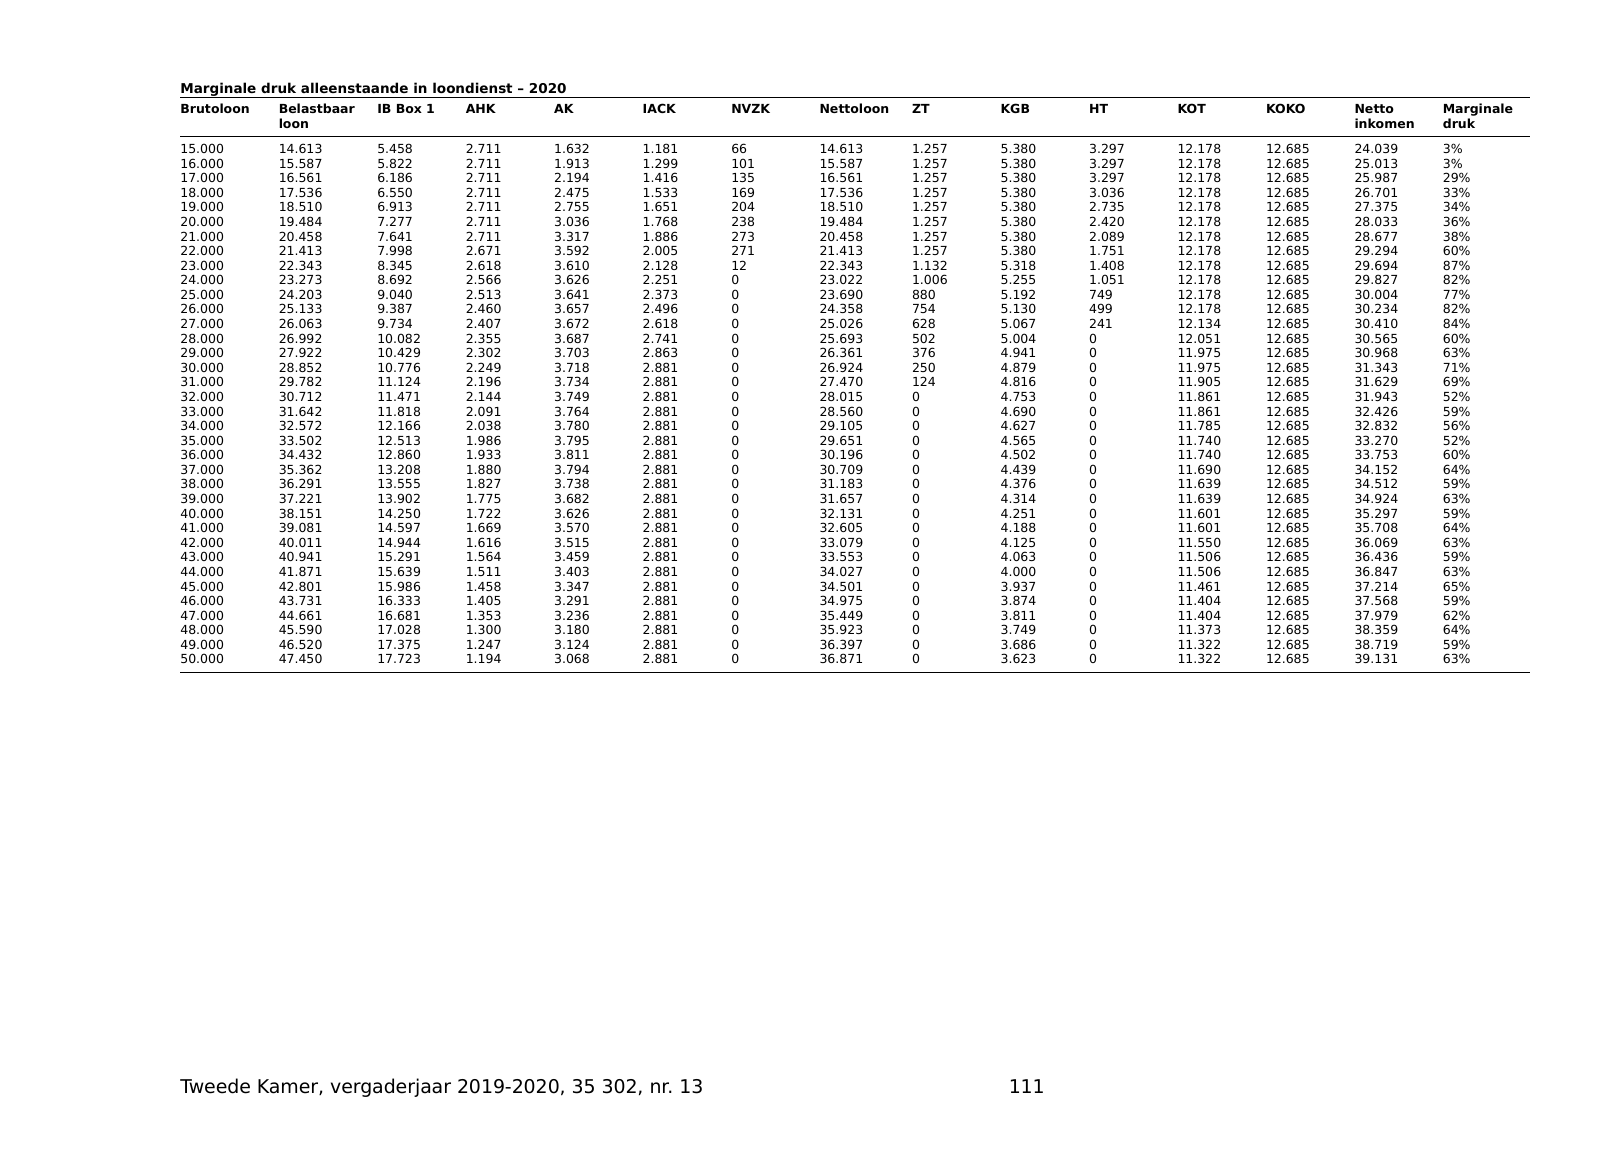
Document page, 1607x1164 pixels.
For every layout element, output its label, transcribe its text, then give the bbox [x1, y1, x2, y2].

table_cell 34.512 [1348, 478, 1437, 492]
table_cell 0 [1083, 594, 1171, 609]
table_cell 40.941 [273, 550, 371, 565]
table_cell 0 [906, 507, 994, 521]
table_cell 39.000 [180, 492, 272, 507]
table_cell 0 [906, 550, 994, 565]
table_cell 11.322 [1171, 653, 1260, 672]
table_cell 14.250 [371, 507, 459, 521]
table_cell 11.550 [1171, 536, 1260, 550]
table_cell 31.343 [1348, 361, 1437, 375]
table_cell 3.403 [548, 565, 636, 579]
table_cell 28.033 [1348, 215, 1437, 229]
table_cell 0 [1083, 463, 1171, 477]
table_cell 12.860 [371, 448, 459, 463]
table_cell 0 [1083, 434, 1171, 448]
table_cell 12.178 [1171, 215, 1260, 229]
table_cell 28.677 [1348, 230, 1437, 244]
table_cell 50.000 [180, 653, 272, 672]
table_cell 15.639 [371, 565, 459, 579]
table_cell 1.886 [636, 230, 725, 244]
table_cell 4.565 [994, 434, 1083, 448]
table_cell 7.998 [371, 244, 459, 259]
table_cell 12.178 [1171, 303, 1260, 317]
table_cell 2.881 [636, 507, 725, 521]
table_cell 29.694 [1348, 259, 1437, 273]
table_cell 0 [906, 419, 994, 434]
table_cell 0 [725, 405, 813, 419]
table_cell 19.000 [180, 200, 272, 215]
table_cell 3.592 [548, 244, 636, 259]
table_cell 1.194 [460, 653, 548, 672]
table_cell 59% [1437, 550, 1529, 565]
table_cell 14.597 [371, 521, 459, 536]
table_cell 0 [906, 653, 994, 672]
table_cell 35.708 [1348, 521, 1437, 536]
table_cell 82% [1437, 303, 1529, 317]
table_cell 3.703 [548, 346, 636, 361]
table_cell 12.685 [1260, 230, 1348, 244]
table_cell 12.685 [1260, 346, 1348, 361]
table_cell 12.178 [1171, 171, 1260, 186]
table_cell 30.004 [1348, 288, 1437, 302]
table_cell 34.000 [180, 419, 272, 434]
table_cell 2.881 [636, 536, 725, 550]
table_cell 12.685 [1260, 332, 1348, 346]
table_cell 31.943 [1348, 390, 1437, 404]
table_cell 0 [1083, 536, 1171, 550]
table_cell 0 [725, 521, 813, 536]
table_cell 64% [1437, 623, 1529, 638]
table_cell 3.297 [1083, 137, 1171, 157]
table_cell 37.221 [273, 492, 371, 507]
table_cell 11.740 [1171, 434, 1260, 448]
table_cell 64% [1437, 463, 1529, 477]
table_cell 2.735 [1083, 200, 1171, 215]
table_cell 66 [725, 137, 813, 157]
table_cell 2.881 [636, 434, 725, 448]
table_cell 63% [1437, 492, 1529, 507]
table_cell 880 [906, 288, 994, 302]
table_cell 0 [725, 536, 813, 550]
table_cell 0 [1083, 521, 1171, 536]
table_cell 3% [1437, 137, 1529, 157]
table_cell 5.067 [994, 317, 1083, 332]
table_cell 26.361 [814, 346, 906, 361]
table_cell 135 [725, 171, 813, 186]
table_cell 15.587 [814, 157, 906, 171]
table_cell 11.404 [1171, 594, 1260, 609]
table_cell 5.318 [994, 259, 1083, 273]
table_cell 4.251 [994, 507, 1083, 521]
table_cell 33.502 [273, 434, 371, 448]
table_cell 12.685 [1260, 507, 1348, 521]
table_cell 1.300 [460, 623, 548, 638]
table_cell 5.380 [994, 186, 1083, 200]
table_cell 48.000 [180, 623, 272, 638]
table_cell 31.183 [814, 478, 906, 492]
table_cell 3.036 [1083, 186, 1171, 200]
table_cell 11.506 [1171, 565, 1260, 579]
table_cell 0 [906, 463, 994, 477]
table_cell 1.775 [460, 492, 548, 507]
table_cell 3.570 [548, 521, 636, 536]
table_cell 29.105 [814, 419, 906, 434]
table_cell 3.657 [548, 303, 636, 317]
table_cell 23.000 [180, 259, 272, 273]
table_cell 2.420 [1083, 215, 1171, 229]
table_cell 34.152 [1348, 463, 1437, 477]
table_cell 0 [1083, 390, 1171, 404]
table_cell 25.026 [814, 317, 906, 332]
table_cell 749 [1083, 288, 1171, 302]
table_cell 3.180 [548, 623, 636, 638]
table_cell 2.881 [636, 580, 725, 594]
table_cell 1.632 [548, 137, 636, 157]
table_cell AK [548, 98, 636, 136]
table_cell 0 [906, 638, 994, 652]
table_cell 0 [725, 317, 813, 332]
table_cell 0 [1083, 623, 1171, 638]
table_cell 2.089 [1083, 230, 1171, 244]
table_cell 3.297 [1083, 171, 1171, 186]
table_cell 7.641 [371, 230, 459, 244]
table_cell 0 [1083, 550, 1171, 565]
table_cell 2.711 [460, 186, 548, 200]
table_cell 1.257 [906, 137, 994, 157]
table_cell 31.657 [814, 492, 906, 507]
table_cell 49.000 [180, 638, 272, 652]
table_cell 4.941 [994, 346, 1083, 361]
table_cell 82% [1437, 273, 1529, 288]
table_cell 2.513 [460, 288, 548, 302]
table_cell 37.214 [1348, 580, 1437, 594]
table_cell 0 [906, 434, 994, 448]
table_cell 38.719 [1348, 638, 1437, 652]
table_cell 2.194 [548, 171, 636, 186]
table_cell 0 [725, 375, 813, 390]
table_cell 62% [1437, 609, 1529, 623]
table_cell 29.651 [814, 434, 906, 448]
table_cell 33.270 [1348, 434, 1437, 448]
table_cell 16.000 [180, 157, 272, 171]
table_cell 3.068 [548, 653, 636, 672]
table_cell 13.555 [371, 478, 459, 492]
table_cell 12.685 [1260, 653, 1348, 672]
table_cell 0 [1083, 375, 1171, 390]
table_cell 2.618 [460, 259, 548, 273]
table_cell 0 [725, 565, 813, 579]
table_cell 28.560 [814, 405, 906, 419]
table_cell 3.749 [994, 623, 1083, 638]
table_cell 2.881 [636, 405, 725, 419]
table_cell 12.685 [1260, 623, 1348, 638]
table_cell 3.515 [548, 536, 636, 550]
table_cell 4.376 [994, 478, 1083, 492]
table_cell 26.000 [180, 303, 272, 317]
table_cell 11.639 [1171, 492, 1260, 507]
table_cell KGB [994, 98, 1083, 136]
table_cell 12.178 [1171, 200, 1260, 215]
table_cell 11.639 [1171, 478, 1260, 492]
table_cell 12.685 [1260, 171, 1348, 186]
table_cell 12.685 [1260, 638, 1348, 652]
table_cell 12.051 [1171, 332, 1260, 346]
table_cell 204 [725, 200, 813, 215]
table_cell 46.000 [180, 594, 272, 609]
table_cell 2.407 [460, 317, 548, 332]
table_cell 14.613 [814, 137, 906, 157]
table_cell 34% [1437, 200, 1529, 215]
table_cell 1.827 [460, 478, 548, 492]
table_cell 32.000 [180, 390, 272, 404]
table_cell 3.874 [994, 594, 1083, 609]
table_cell 28.000 [180, 332, 272, 346]
table_cell 1.669 [460, 521, 548, 536]
table_cell 4.000 [994, 565, 1083, 579]
table_cell 1.913 [548, 157, 636, 171]
table_cell 30.410 [1348, 317, 1437, 332]
table_cell 5.380 [994, 215, 1083, 229]
table_cell 37.568 [1348, 594, 1437, 609]
table_cell 2.881 [636, 653, 725, 672]
table_cell 3.626 [548, 507, 636, 521]
table_cell 77% [1437, 288, 1529, 302]
table_cell 24.000 [180, 273, 272, 288]
table_cell 10.776 [371, 361, 459, 375]
table_cell 35.362 [273, 463, 371, 477]
table_cell 12.178 [1171, 273, 1260, 288]
table_cell 29.827 [1348, 273, 1437, 288]
table_cell 3.686 [994, 638, 1083, 652]
table_cell 12.685 [1260, 186, 1348, 200]
table_cell 34.924 [1348, 492, 1437, 507]
table_cell 1.006 [906, 273, 994, 288]
table_cell 4.879 [994, 361, 1083, 375]
table_cell 12.685 [1260, 609, 1348, 623]
table_cell 271 [725, 244, 813, 259]
table_cell 3.347 [548, 580, 636, 594]
table_cell 12.134 [1171, 317, 1260, 332]
table_cell 3.780 [548, 419, 636, 434]
table_cell 32.131 [814, 507, 906, 521]
table_cell 11.785 [1171, 419, 1260, 434]
table_cell 2.711 [460, 137, 548, 157]
table_cell 25.133 [273, 303, 371, 317]
table_cell 12.685 [1260, 244, 1348, 259]
table_cell 2.881 [636, 521, 725, 536]
table_cell 1.132 [906, 259, 994, 273]
table_cell 12.685 [1260, 390, 1348, 404]
table_cell 2.881 [636, 638, 725, 652]
table_cell 26.701 [1348, 186, 1437, 200]
table_cell KOKO [1260, 98, 1348, 136]
table_cell 16.561 [273, 171, 371, 186]
table_cell 7.277 [371, 215, 459, 229]
table_cell 1.257 [906, 186, 994, 200]
table_cell 20.458 [814, 230, 906, 244]
table_cell 11.461 [1171, 580, 1260, 594]
table_cell 0 [725, 434, 813, 448]
table_cell 37.979 [1348, 609, 1437, 623]
table_cell 0 [1083, 507, 1171, 521]
table_cell 5.822 [371, 157, 459, 171]
table_cell 499 [1083, 303, 1171, 317]
table_cell 2.741 [636, 332, 725, 346]
table_cell 12.178 [1171, 230, 1260, 244]
table_cell 11.506 [1171, 550, 1260, 565]
table_cell 1.405 [460, 594, 548, 609]
table_cell 13.208 [371, 463, 459, 477]
table_cell 41.000 [180, 521, 272, 536]
table_cell 0 [1083, 478, 1171, 492]
table_cell 47.000 [180, 609, 272, 623]
table_cell 250 [906, 361, 994, 375]
table_cell 30.709 [814, 463, 906, 477]
table_cell 59% [1437, 594, 1529, 609]
table_cell 0 [725, 550, 813, 565]
table_cell 1.751 [1083, 244, 1171, 259]
table_cell 36.847 [1348, 565, 1437, 579]
table_cell 5.380 [994, 171, 1083, 186]
table_cell 25.013 [1348, 157, 1437, 171]
table_cell 0 [906, 448, 994, 463]
table_cell 0 [725, 507, 813, 521]
table_cell 60% [1437, 244, 1529, 259]
table_cell 8.692 [371, 273, 459, 288]
table_cell 36.000 [180, 448, 272, 463]
table_cell 59% [1437, 478, 1529, 492]
table_cell 12.685 [1260, 273, 1348, 288]
table_cell 169 [725, 186, 813, 200]
table_cell 4.627 [994, 419, 1083, 434]
table_cell 22.343 [273, 259, 371, 273]
table_cell 5.380 [994, 157, 1083, 171]
table_cell 1.353 [460, 609, 548, 623]
table_cell 23.022 [814, 273, 906, 288]
table_cell 3.623 [994, 653, 1083, 672]
table_cell 1.051 [1083, 273, 1171, 288]
table_cell 1.257 [906, 200, 994, 215]
table_cell IACK [636, 98, 725, 136]
table_cell 22.000 [180, 244, 272, 259]
table_cell 27.375 [1348, 200, 1437, 215]
table_cell 3.738 [548, 478, 636, 492]
table_cell 12.685 [1260, 448, 1348, 463]
table_cell 2.671 [460, 244, 548, 259]
table_cell 64% [1437, 521, 1529, 536]
table_cell 3.749 [548, 390, 636, 404]
table_cell 0 [1083, 346, 1171, 361]
table_cell 20.458 [273, 230, 371, 244]
table_cell 26.924 [814, 361, 906, 375]
table_cell 0 [1083, 405, 1171, 419]
table_cell 12.685 [1260, 434, 1348, 448]
table_cell 0 [725, 332, 813, 346]
table_cell 5.380 [994, 137, 1083, 157]
table_cell 37.000 [180, 463, 272, 477]
table_cell 38.000 [180, 478, 272, 492]
table_cell 4.816 [994, 375, 1083, 390]
table_cell 11.601 [1171, 521, 1260, 536]
table_cell 21.000 [180, 230, 272, 244]
table_cell 47.450 [273, 653, 371, 672]
table_cell 27.470 [814, 375, 906, 390]
table_cell 63% [1437, 346, 1529, 361]
table_cell 32.605 [814, 521, 906, 536]
table_cell 63% [1437, 536, 1529, 550]
table_cell 2.128 [636, 259, 725, 273]
table_cell 35.449 [814, 609, 906, 623]
table_cell 26.063 [273, 317, 371, 332]
table_cell 1.257 [906, 244, 994, 259]
table_cell 0 [725, 609, 813, 623]
table_cell 12.685 [1260, 550, 1348, 565]
table_cell 1.533 [636, 186, 725, 200]
table_cell 30.196 [814, 448, 906, 463]
table_cell 3.811 [548, 448, 636, 463]
table_cell 29.000 [180, 346, 272, 361]
table_cell 12.178 [1171, 244, 1260, 259]
table_cell 2.496 [636, 303, 725, 317]
table_cell 32.572 [273, 419, 371, 434]
table_cell 12.685 [1260, 478, 1348, 492]
table_cell 11.861 [1171, 405, 1260, 419]
table_cell 63% [1437, 565, 1529, 579]
table_cell 21.413 [273, 244, 371, 259]
table_cell 30.234 [1348, 303, 1437, 317]
table_cell 3.937 [994, 580, 1083, 594]
table_cell 4.063 [994, 550, 1083, 565]
table_cell 0 [725, 478, 813, 492]
table_cell 11.740 [1171, 448, 1260, 463]
table_cell 101 [725, 157, 813, 171]
table_cell 27.000 [180, 317, 272, 332]
table_cell 11.322 [1171, 638, 1260, 652]
table_cell 1.768 [636, 215, 725, 229]
table_cell 8.345 [371, 259, 459, 273]
table_cell 3.317 [548, 230, 636, 244]
table_cell 3% [1437, 157, 1529, 171]
table_cell 0 [906, 478, 994, 492]
table_cell 60% [1437, 448, 1529, 463]
table_cell 10.429 [371, 346, 459, 361]
table_cell 31.642 [273, 405, 371, 419]
table_cell 11.124 [371, 375, 459, 390]
table_cell 2.475 [548, 186, 636, 200]
table_cell 0 [906, 594, 994, 609]
table_cell 2.881 [636, 478, 725, 492]
table_cell 2.091 [460, 405, 548, 419]
table_cell 3.764 [548, 405, 636, 419]
table_cell 2.881 [636, 492, 725, 507]
table_cell 28.852 [273, 361, 371, 375]
table_cell 35.297 [1348, 507, 1437, 521]
table_cell 12.685 [1260, 157, 1348, 171]
table_cell 2.881 [636, 375, 725, 390]
table_cell 3.236 [548, 609, 636, 623]
table_cell 22.343 [814, 259, 906, 273]
table_cell 41.871 [273, 565, 371, 579]
table_cell 36.436 [1348, 550, 1437, 565]
table_cell 1.564 [460, 550, 548, 565]
table_cell 19.484 [273, 215, 371, 229]
table_cell 24.203 [273, 288, 371, 302]
table_cell 45.590 [273, 623, 371, 638]
table_cell 2.881 [636, 594, 725, 609]
table_cell 3.626 [548, 273, 636, 288]
table_cell 0 [1083, 565, 1171, 579]
table_cell 2.881 [636, 419, 725, 434]
table_cell 5.130 [994, 303, 1083, 317]
table_cell 12.685 [1260, 463, 1348, 477]
table_cell 44.661 [273, 609, 371, 623]
table_cell 238 [725, 215, 813, 229]
table_cell 29% [1437, 171, 1529, 186]
table_cell 12.685 [1260, 419, 1348, 434]
table_cell 1.722 [460, 507, 548, 521]
table_cell 34.501 [814, 580, 906, 594]
table_cell 12.685 [1260, 288, 1348, 302]
table_cell Brutoloon [180, 98, 272, 136]
table_cell 60% [1437, 332, 1529, 346]
table_cell 17.536 [814, 186, 906, 200]
table_cell HT [1083, 98, 1171, 136]
table_cell Marginale druk [1437, 98, 1529, 136]
table_cell 2.196 [460, 375, 548, 390]
table_cell 12.178 [1171, 288, 1260, 302]
table_cell KOT [1171, 98, 1260, 136]
table_cell 1.257 [906, 171, 994, 186]
table_cell 84% [1437, 317, 1529, 332]
table_cell 30.968 [1348, 346, 1437, 361]
table_cell 1.181 [636, 137, 725, 157]
table_cell 2.711 [460, 171, 548, 186]
table_cell 376 [906, 346, 994, 361]
table_cell 17.028 [371, 623, 459, 638]
table_cell 40.000 [180, 507, 272, 521]
table_cell 87% [1437, 259, 1529, 273]
table_cell 27.922 [273, 346, 371, 361]
table_cell 15.986 [371, 580, 459, 594]
table_cell 11.690 [1171, 463, 1260, 477]
table_cell 25.693 [814, 332, 906, 346]
table_cell 1.616 [460, 536, 548, 550]
table_cell 13.902 [371, 492, 459, 507]
table_cell 12.685 [1260, 375, 1348, 390]
table_cell 43.731 [273, 594, 371, 609]
table_cell 1.416 [636, 171, 725, 186]
table_cell 2.460 [460, 303, 548, 317]
table_cell 36.291 [273, 478, 371, 492]
table_cell 12 [725, 259, 813, 273]
table_cell 4.125 [994, 536, 1083, 550]
table_cell 34.027 [814, 565, 906, 579]
table_cell 16.333 [371, 594, 459, 609]
table_cell 11.905 [1171, 375, 1260, 390]
table_cell 9.387 [371, 303, 459, 317]
table_cell 63% [1437, 653, 1529, 672]
table_cell 2.038 [460, 419, 548, 434]
table_cell 2.355 [460, 332, 548, 346]
table_cell 2.566 [460, 273, 548, 288]
table_cell 11.975 [1171, 361, 1260, 375]
table_cell 0 [725, 419, 813, 434]
table_cell 0 [906, 521, 994, 536]
table_cell 33% [1437, 186, 1529, 200]
table_cell 14.613 [273, 137, 371, 157]
table_cell 38.151 [273, 507, 371, 521]
table_cell 15.000 [180, 137, 272, 157]
table_cell 33.553 [814, 550, 906, 565]
table_cell 18.510 [273, 200, 371, 215]
table_cell 3.124 [548, 638, 636, 652]
table_cell 1.408 [1083, 259, 1171, 273]
table_cell 502 [906, 332, 994, 346]
table_cell 3.811 [994, 609, 1083, 623]
table_cell Belastbaar loon [273, 98, 371, 136]
table_cell 15.587 [273, 157, 371, 171]
table_cell 0 [906, 623, 994, 638]
table_cell 2.251 [636, 273, 725, 288]
table_cell 31.000 [180, 375, 272, 390]
table_cell 3.794 [548, 463, 636, 477]
table_cell 32.426 [1348, 405, 1437, 419]
table_cell 0 [1083, 448, 1171, 463]
table_cell 34.432 [273, 448, 371, 463]
table_cell 26.992 [273, 332, 371, 346]
table_cell 2.881 [636, 361, 725, 375]
table_cell 2.711 [460, 230, 548, 244]
table_cell 0 [725, 448, 813, 463]
table_cell 3.734 [548, 375, 636, 390]
table_cell 36% [1437, 215, 1529, 229]
table_cell 4.439 [994, 463, 1083, 477]
table_cell 0 [725, 273, 813, 288]
table_cell 12.685 [1260, 200, 1348, 215]
table_cell 33.079 [814, 536, 906, 550]
table_cell 1.299 [636, 157, 725, 171]
table_cell 35.923 [814, 623, 906, 638]
table_cell 11.975 [1171, 346, 1260, 361]
table_cell 30.712 [273, 390, 371, 404]
table_cell 12.685 [1260, 536, 1348, 550]
table_cell 5.380 [994, 244, 1083, 259]
table_cell 6.913 [371, 200, 459, 215]
table_cell 12.685 [1260, 492, 1348, 507]
table_cell 5.380 [994, 230, 1083, 244]
table_cell 0 [906, 390, 994, 404]
table_cell 0 [906, 536, 994, 550]
table_cell 2.249 [460, 361, 548, 375]
table_cell 40.011 [273, 536, 371, 550]
table_cell 0 [725, 653, 813, 672]
table_cell 17.375 [371, 638, 459, 652]
table_cell 11.818 [371, 405, 459, 419]
table_cell 1.986 [460, 434, 548, 448]
table_cell 1.880 [460, 463, 548, 477]
table_cell 52% [1437, 434, 1529, 448]
table_cell 23.690 [814, 288, 906, 302]
table_cell 5.004 [994, 332, 1083, 346]
table_cell 0 [725, 390, 813, 404]
table_cell 124 [906, 375, 994, 390]
table_cell 2.863 [636, 346, 725, 361]
table_cell 12.685 [1260, 317, 1348, 332]
table_cell 65% [1437, 580, 1529, 594]
table_cell Nettoloon [814, 98, 906, 136]
table_cell 6.550 [371, 186, 459, 200]
table_cell 30.565 [1348, 332, 1437, 346]
table_cell 0 [1083, 361, 1171, 375]
table_cell 628 [906, 317, 994, 332]
table_cell 0 [1083, 492, 1171, 507]
table_cell 12.178 [1171, 137, 1260, 157]
table_cell 12.178 [1171, 186, 1260, 200]
table_cell 2.881 [636, 550, 725, 565]
table_cell 1.257 [906, 157, 994, 171]
table_cell Netto inkomen [1348, 98, 1437, 136]
table_cell 4.502 [994, 448, 1083, 463]
table_cell 16.561 [814, 171, 906, 186]
table_cell 0 [725, 361, 813, 375]
table_cell 5.255 [994, 273, 1083, 288]
table_cell 29.782 [273, 375, 371, 390]
table_cell 0 [906, 492, 994, 507]
table_cell 5.458 [371, 137, 459, 157]
table_cell 9.734 [371, 317, 459, 332]
table_cell 0 [725, 623, 813, 638]
table_cell 2.144 [460, 390, 548, 404]
table_cell 0 [725, 594, 813, 609]
table_cell 59% [1437, 638, 1529, 652]
table_cell 0 [725, 288, 813, 302]
table_cell 43.000 [180, 550, 272, 565]
table_cell 0 [906, 565, 994, 579]
table_cell 6.186 [371, 171, 459, 186]
table_cell 36.397 [814, 638, 906, 652]
table_cell 11.861 [1171, 390, 1260, 404]
table_cell 0 [1083, 419, 1171, 434]
table_cell 0 [725, 303, 813, 317]
table_cell 29.294 [1348, 244, 1437, 259]
table_cell 42.801 [273, 580, 371, 594]
table_cell 12.513 [371, 434, 459, 448]
table_cell 18.510 [814, 200, 906, 215]
table_cell 3.682 [548, 492, 636, 507]
table_cell 12.685 [1260, 580, 1348, 594]
table_cell 38.359 [1348, 623, 1437, 638]
table_cell 12.685 [1260, 137, 1348, 157]
table_cell 1.511 [460, 565, 548, 579]
table_cell 56% [1437, 419, 1529, 434]
table_cell 71% [1437, 361, 1529, 375]
table_cell 12.685 [1260, 594, 1348, 609]
table_cell 46.520 [273, 638, 371, 652]
table_cell 17.723 [371, 653, 459, 672]
table_cell 38% [1437, 230, 1529, 244]
table_cell 0 [1083, 653, 1171, 672]
table_cell 4.188 [994, 521, 1083, 536]
table_cell 12.166 [371, 419, 459, 434]
table_cell 11.404 [1171, 609, 1260, 623]
table_cell 2.373 [636, 288, 725, 302]
table_header Marginale druk alleenstaande in loondienst – 2020 [180, 81, 1529, 97]
table_cell 5.192 [994, 288, 1083, 302]
table_cell 33.000 [180, 405, 272, 419]
table_cell 3.297 [1083, 157, 1171, 171]
table_cell 39.081 [273, 521, 371, 536]
table_cell 11.471 [371, 390, 459, 404]
table_cell 31.629 [1348, 375, 1437, 390]
table_cell 18.000 [180, 186, 272, 200]
table_cell 59% [1437, 405, 1529, 419]
table_cell 0 [725, 580, 813, 594]
table_cell 19.484 [814, 215, 906, 229]
table_cell 1.257 [906, 215, 994, 229]
table_cell 2.711 [460, 157, 548, 171]
table_cell 0 [906, 405, 994, 419]
table_cell 3.610 [548, 259, 636, 273]
table_cell 11.601 [1171, 507, 1260, 521]
table_cell 5.380 [994, 200, 1083, 215]
table_cell 3.795 [548, 434, 636, 448]
table_cell 2.881 [636, 448, 725, 463]
table_cell 16.681 [371, 609, 459, 623]
table_cell 11.373 [1171, 623, 1260, 638]
table_cell 2.711 [460, 200, 548, 215]
table_cell 2.881 [636, 390, 725, 404]
table_cell 21.413 [814, 244, 906, 259]
table_cell 24.039 [1348, 137, 1437, 157]
table_cell 20.000 [180, 215, 272, 229]
table_cell 2.881 [636, 463, 725, 477]
table_cell 4.314 [994, 492, 1083, 507]
table_cell 36.871 [814, 653, 906, 672]
table_cell 42.000 [180, 536, 272, 550]
table_cell 12.178 [1171, 259, 1260, 273]
table_cell 23.273 [273, 273, 371, 288]
table_cell 15.291 [371, 550, 459, 565]
table_cell 14.944 [371, 536, 459, 550]
table_cell 3.641 [548, 288, 636, 302]
table_cell 2.302 [460, 346, 548, 361]
table_cell 35.000 [180, 434, 272, 448]
table_cell 34.975 [814, 594, 906, 609]
table_cell 33.753 [1348, 448, 1437, 463]
table_cell 1.247 [460, 638, 548, 652]
table_cell 1.651 [636, 200, 725, 215]
table_cell 241 [1083, 317, 1171, 332]
table_cell 12.685 [1260, 405, 1348, 419]
table_cell 36.069 [1348, 536, 1437, 550]
table_cell 754 [906, 303, 994, 317]
table_cell 44.000 [180, 565, 272, 579]
table_cell 0 [725, 638, 813, 652]
table_cell 32.832 [1348, 419, 1437, 434]
table_cell 0 [725, 492, 813, 507]
table_cell 0 [1083, 332, 1171, 346]
table_cell AHK [460, 98, 548, 136]
table_cell 3.718 [548, 361, 636, 375]
table_cell 0 [906, 580, 994, 594]
table_cell 2.618 [636, 317, 725, 332]
table_cell 0 [725, 463, 813, 477]
table_cell 9.040 [371, 288, 459, 302]
table_cell 1.933 [460, 448, 548, 463]
table_cell 4.753 [994, 390, 1083, 404]
table_cell 3.687 [548, 332, 636, 346]
table_cell 2.005 [636, 244, 725, 259]
table_cell 0 [725, 346, 813, 361]
table_cell 0 [1083, 609, 1171, 623]
table_cell 10.082 [371, 332, 459, 346]
table_cell 30.000 [180, 361, 272, 375]
table_cell 4.690 [994, 405, 1083, 419]
table_cell 2.881 [636, 623, 725, 638]
table_cell 273 [725, 230, 813, 244]
table_cell IB Box 1 [371, 98, 459, 136]
table_cell 3.459 [548, 550, 636, 565]
table_cell 12.685 [1260, 521, 1348, 536]
table_cell 0 [1083, 638, 1171, 652]
table_cell 1.458 [460, 580, 548, 594]
table_cell 59% [1437, 507, 1529, 521]
table_cell 39.131 [1348, 653, 1437, 672]
table_cell 2.881 [636, 565, 725, 579]
table_cell 2.881 [636, 609, 725, 623]
table_cell 12.685 [1260, 303, 1348, 317]
table_cell 17.000 [180, 171, 272, 186]
table_cell 12.685 [1260, 361, 1348, 375]
table_cell 17.536 [273, 186, 371, 200]
table_cell 3.291 [548, 594, 636, 609]
table_cell 1.257 [906, 230, 994, 244]
table_cell 25.000 [180, 288, 272, 302]
table_cell 3.672 [548, 317, 636, 332]
table_cell 0 [906, 609, 994, 623]
table_cell 12.685 [1260, 259, 1348, 273]
table_cell 45.000 [180, 580, 272, 594]
table_cell 12.685 [1260, 565, 1348, 579]
table_cell 28.015 [814, 390, 906, 404]
table_cell 2.711 [460, 215, 548, 229]
table_cell 12.685 [1260, 215, 1348, 229]
table_cell 52% [1437, 390, 1529, 404]
table_cell 12.178 [1171, 157, 1260, 171]
table_cell 24.358 [814, 303, 906, 317]
table_cell 0 [1083, 580, 1171, 594]
table_cell 25.987 [1348, 171, 1437, 186]
table_cell 3.036 [548, 215, 636, 229]
table_cell NVZK [725, 98, 813, 136]
table_cell ZT [906, 98, 994, 136]
table_cell 2.755 [548, 200, 636, 215]
table_cell 69% [1437, 375, 1529, 390]
